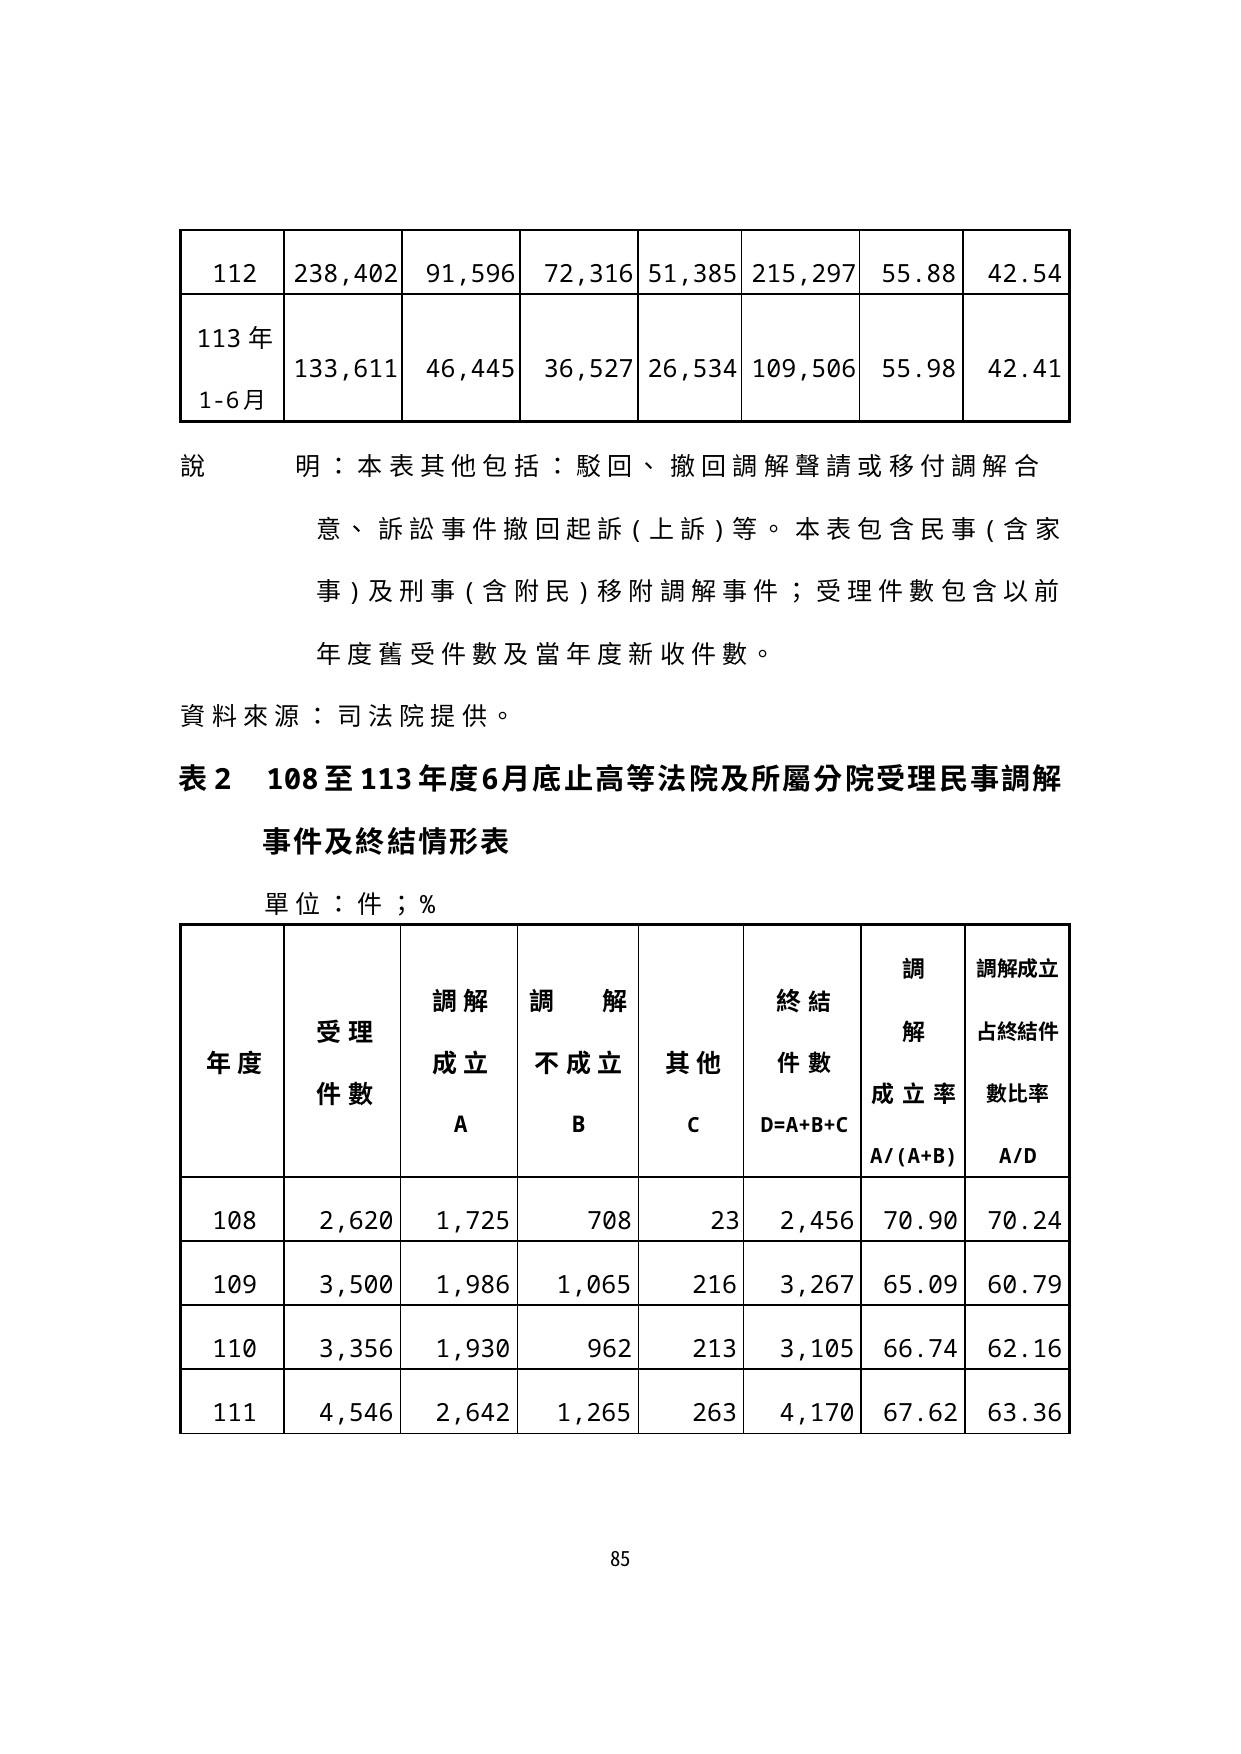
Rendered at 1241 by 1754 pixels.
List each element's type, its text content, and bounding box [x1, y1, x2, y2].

table_header 調 解 不成立 B [518, 926, 638, 1176]
table_cell 110 [182, 1306, 283, 1368]
table_cell 2,642 [401, 1370, 517, 1432]
table_cell 263 [639, 1370, 743, 1432]
table_cell 72,316 [521, 231, 637, 293]
table_cell 2,620 [285, 1178, 400, 1240]
table_cell 36,527 [521, 295, 637, 420]
table_cell 708 [518, 1178, 638, 1240]
table_cell 60.79 [966, 1242, 1068, 1304]
table_cell 23 [639, 1178, 743, 1240]
table_cell 1,265 [518, 1370, 638, 1432]
table_cell 62.16 [966, 1306, 1068, 1368]
table_cell 4,170 [744, 1370, 860, 1432]
table_cell 108 [182, 1178, 283, 1240]
table_cell 111 [182, 1370, 283, 1432]
table_cell 67.62 [862, 1370, 964, 1432]
table_cell 55.88 [860, 231, 962, 293]
table_cell 133,611 [285, 295, 401, 420]
table_header 調 解 成立率 A/(A+B) [862, 926, 964, 1176]
table_header 受理 件數 [285, 926, 400, 1176]
table_cell 113年1-6月 [182, 295, 283, 420]
table_cell 109,506 [742, 295, 859, 420]
table_cell 46,445 [403, 295, 519, 420]
table_cell 215,297 [742, 231, 859, 293]
table_cell 70.90 [862, 1178, 964, 1240]
table_cell 213 [639, 1306, 743, 1368]
table_cell 70.24 [966, 1178, 1068, 1240]
table_cell 3,105 [744, 1306, 860, 1368]
table_cell 26,534 [639, 295, 741, 420]
table_cell 2,456 [744, 1178, 860, 1240]
table_header 調解成立占終結件數比率A/D [966, 926, 1068, 1176]
table_cell 962 [518, 1306, 638, 1368]
table_cell 42.54 [964, 231, 1068, 293]
table_cell 65.09 [862, 1242, 964, 1304]
table_cell 112 [182, 231, 283, 293]
table_cell 1,930 [401, 1306, 517, 1368]
table_cell 3,356 [285, 1306, 400, 1368]
table_cell 55.98 [860, 295, 962, 420]
table_cell 42.41 [964, 295, 1068, 420]
table_header 年度 [182, 926, 283, 1176]
text 資料來源：司法院提供。 [177, 673, 1063, 736]
table_cell 1,725 [401, 1178, 517, 1240]
table_header 終結 件數 D=A+B+C [744, 926, 860, 1176]
table_cell 109 [182, 1242, 283, 1304]
table_cell 63.36 [966, 1370, 1068, 1432]
table_cell 1,986 [401, 1242, 517, 1304]
text 說 明：本表其他包括：駁回、撤回調解聲請或移付調解合意、訴訟事件撤回起訴(上訴)等。本表包含民事(含家事)及刑事(含附民)移附調解事件；受理件數包含以前年度舊受件數及當年度新收件數。 [177, 423, 1063, 673]
table_header 其他 C [639, 926, 743, 1176]
table_cell 1,065 [518, 1242, 638, 1304]
table_cell 3,267 [744, 1242, 860, 1304]
text 表2 108至113年度6月底止高等法院及所屬分院受理民事調解事件及終結情形表 單位：件；% [177, 736, 1063, 923]
table_cell 216 [639, 1242, 743, 1304]
table_cell 238,402 [285, 231, 401, 293]
table_cell 66.74 [862, 1306, 964, 1368]
table_cell 3,500 [285, 1242, 400, 1304]
table_header 調解 成立 A [401, 926, 517, 1176]
table_cell 51,385 [639, 231, 741, 293]
table_cell 4,546 [285, 1370, 400, 1432]
table_cell 91,596 [403, 231, 519, 293]
